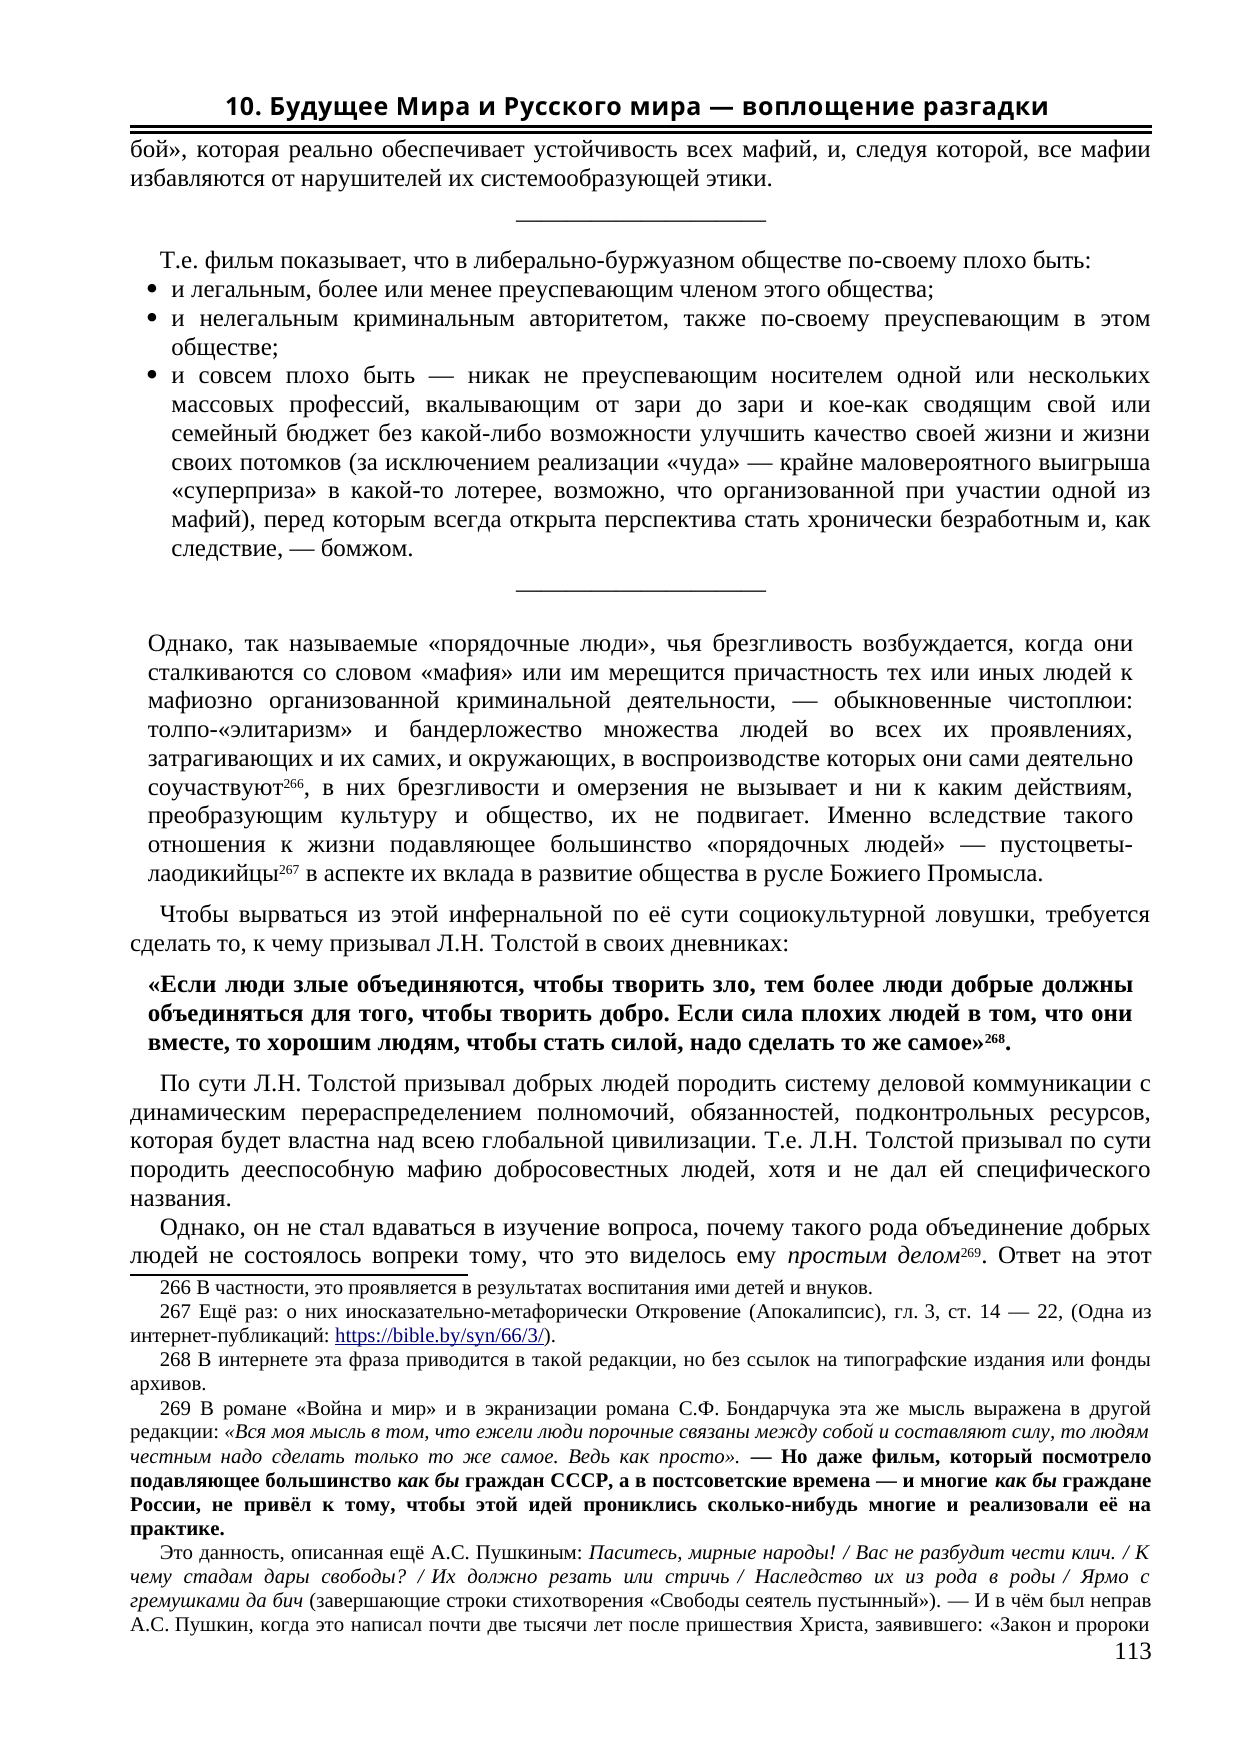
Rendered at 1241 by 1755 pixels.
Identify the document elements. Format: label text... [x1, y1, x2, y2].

text Однако, он не стал вдаваться в изучение вопроса, почему такого рода объединение добрых людей не состоялось вопреки тому, что это виделось ему простым делом. Ответ на этот [130, 1212, 1152, 1269]
text бой», которая реально обеспечивает устойчивость всех мафий, и, следуя которой, все мафии избавляются от нарушителей их системообразующей этики. [130, 134, 1152, 192]
text Однако, так называемые «порядочные люди», чья брезгливость возбуждается, когда они сталкиваются со словом «мафия» или им мерещится причастность тех или иных людей к мафиозно организованной криминальной деятельности, — обыкновенные чистоплюи: толпо-«элитаризм» и бандерложество множества людей во всех их проявлениях, затрагивающих и их самих, и окружающих, в воспроизводстве которых они сами деятельно соучаствуют, в них брезгливости и омерзения не вызывает и ни к каким действиям, преобразующим культуру и общество, их не подвигает. Именно вследствие такого отношения к жизни подавляющее большинство «порядочных людей» — пустоцветы-лаодикийцы в аспекте их вклада в развитие общества в русле Божиего Промысла. [148, 628, 1134, 887]
text Ещё раз: о них иносказательно-метафорически Откровение (Апокалипсис), гл. 3, ст. 14 — 22, (Одна из интернет-публикаций: https://bible.by/syn/66/3/). [130, 1299, 1152, 1347]
text —————————— [130, 574, 1152, 603]
text Т.е. фильм показывает, что в либерально-буржуазном обществе по-своему плохо быть: [130, 245, 1152, 274]
text По сути Л.Н. Толстой призывал добрых людей породить систему деловой коммуникации с динамическим перераспределением полномочий, обязанностей, подконтрольных ресурсов, которая будет властна над всею глобальной цивилизации. Т.е. Л.Н. Толстой призывал по сути породить дееспособную мафию добросовестных людей, хотя и не дал ей специфического названия. [130, 1068, 1152, 1212]
text Это данность, описанная ещё А.С. Пушкиным: Паситесь, мирные народы! / Вас не разбудит чести клич. / К чему стадам дары свободы? / Их должно резать или стричь / Наследство их из рода в роды / Ярмо с гремушками да бич (завершающие строки стихотворения «Свободы сеятель пустынный»). — И в чём был неправ А.С. Пушкин, когда это написал почти две тысячи лет после пришествия Христа, заявившего: «Закон и пророки [130, 1540, 1152, 1636]
text «Если люди злые объединяются, чтобы творить зло, тем более люди добрые должны объединяться для того, чтобы творить добро. Если сила плохих людей в том, что они вместе, то хорошим людям, чтобы стать силой, надо сделать то же самое». [148, 969, 1134, 1055]
text В интернете эта фраза приводится в такой редакции, но без ссылок на типографские издания или фонды архивов. [130, 1347, 1152, 1395]
list и нелегальным криминальным авторитетом, также по-своему преуспевающим в этом обществе; [148, 303, 1152, 360]
list и совсем плохо быть — никак не преуспевающим носителем одной или нескольких массовых профессий, вкалывающим от зари до зари и кое-как сводящим свой или семейный бюджет без какой-либо возможности улучшить качество своей жизни и жизни своих потомков (за исключением реализации «чуда» — крайне маловероятного выигрыша «суперприза» в какой-то лотерее, возможно, что организованной при участии одной из мафий), перед которым всегда открыта перспектива стать хронически безработным и, как следствие, — бомжом. [148, 360, 1152, 562]
list и легальным, более или менее преуспевающим членом этого общества; [148, 274, 1152, 303]
text —————————— [130, 204, 1152, 233]
text В романе «Война и мир» и в экранизации романа С.Ф. Бондарчука эта же мысль выражена в другой редакции: «Вся моя мысль в том, что ежели люди порочные связаны между собой и составляют силу, то людям честным надо сделать только то же самое. Ведь как просто». — Но даже фильм, который посмотрело подавляющее большинство как бы граждан СССР, а в постсоветские времена — и многие как бы граждане России, не привёл к тому, чтобы этой идей прониклись сколько-нибудь многие и реализовали её на практике. [130, 1395, 1152, 1540]
text Чтобы вырваться из этой инфернальной по её сути социокультурной ловушки, требуется сделать то, к чему призывал Л.Н. Толстой в своих дневниках: [130, 899, 1152, 957]
text В частности, это проявляется в результатах воспитания ими детей и внуков. [130, 1275, 1152, 1299]
